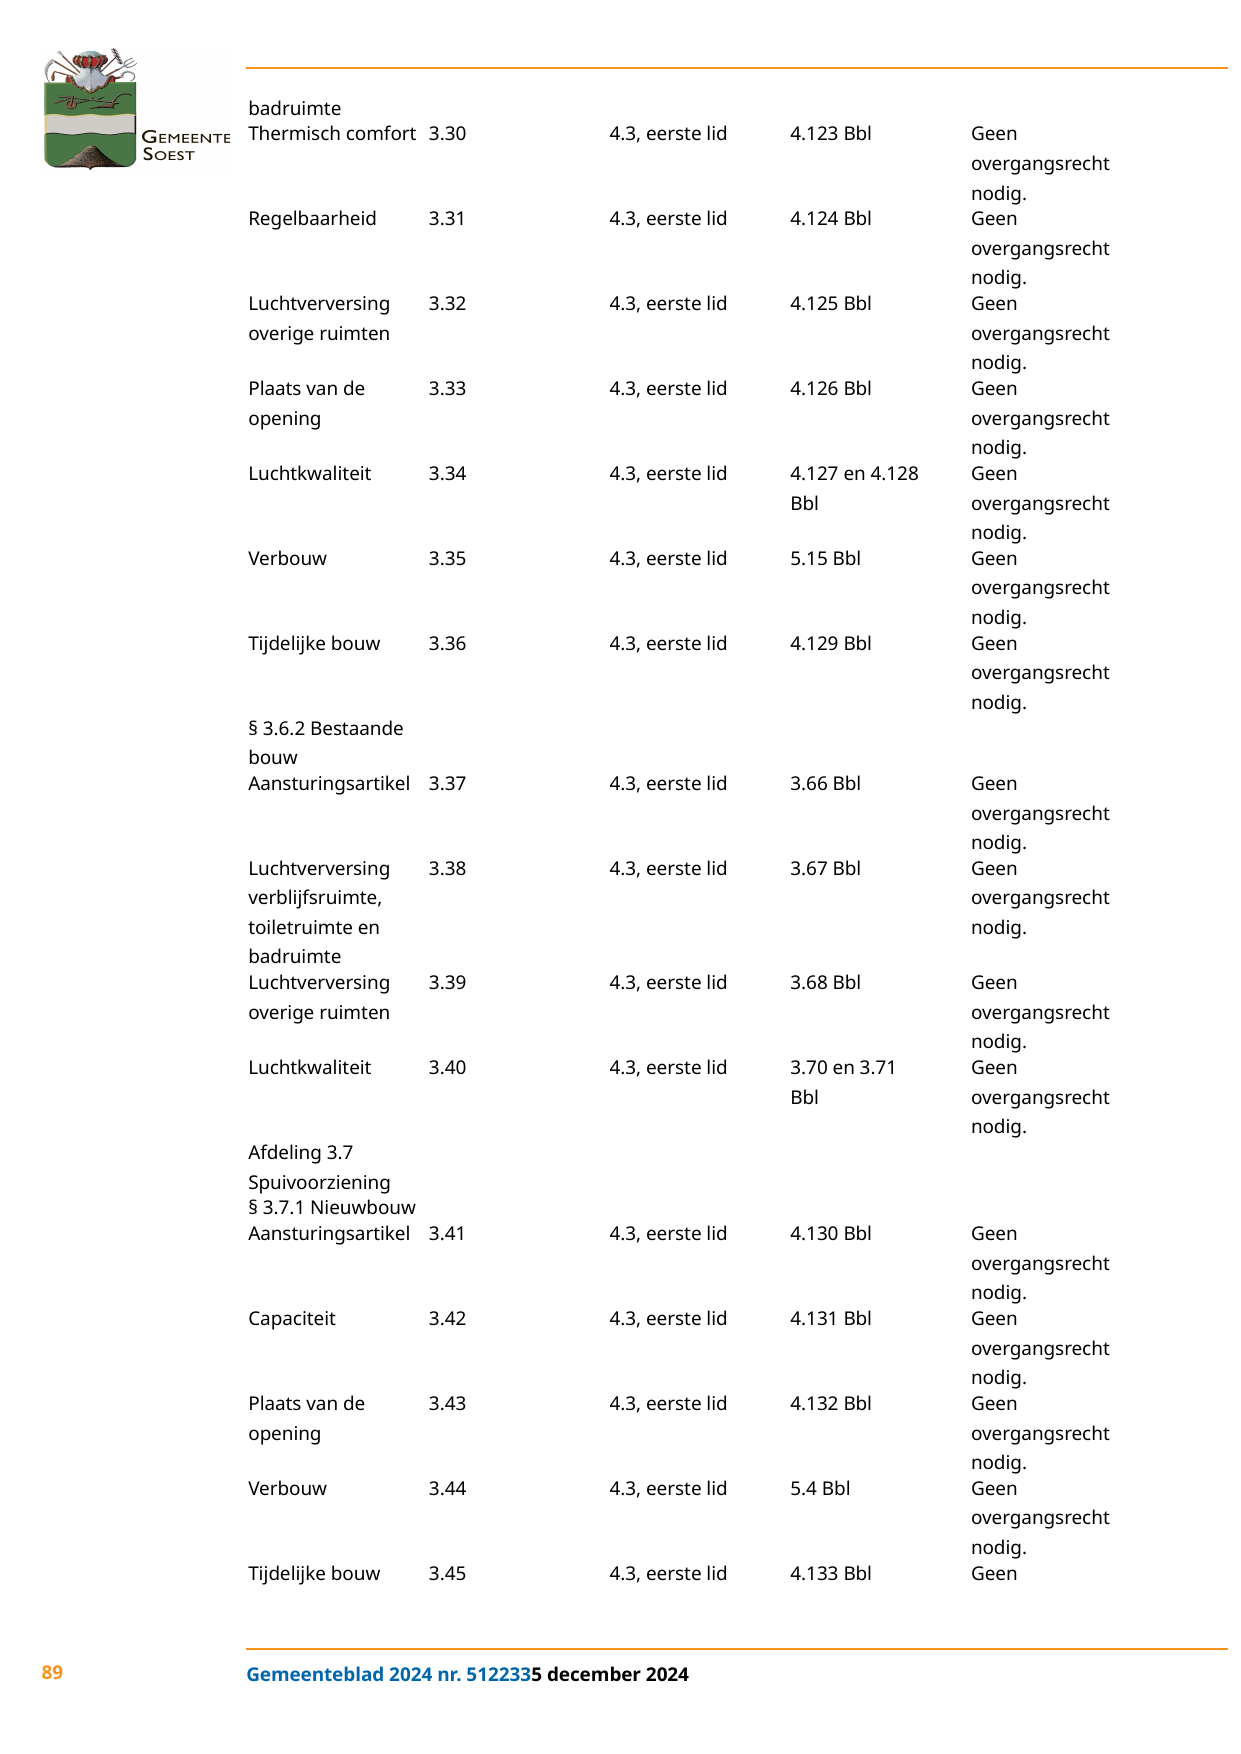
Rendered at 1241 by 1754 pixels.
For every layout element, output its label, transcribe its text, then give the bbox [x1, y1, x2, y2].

table_cell [609, 1195, 790, 1220]
table_cell 4.3, eerste lid [609, 1054, 790, 1139]
table_cell 4.123 Bbl [790, 121, 971, 205]
table_cell [971, 95, 1152, 121]
table_cell Geen overgangsrecht nodig. [971, 375, 1152, 460]
table_cell 4.126 Bbl [790, 375, 971, 460]
table_cell 4.3, eerste lid [609, 1560, 790, 1586]
table_cell Geen overgangsrecht nodig. [971, 1305, 1152, 1390]
table_cell 4.125 Bbl [790, 290, 971, 375]
table_cell Capaciteit [248, 1305, 429, 1390]
table_cell 3.37 [429, 770, 609, 855]
table_cell Luchtverversing verblijfsruimte, toiletruimte en badruimte [248, 855, 429, 969]
table_cell Tijdelijke bouw [248, 1560, 429, 1586]
table_cell 3.43 [429, 1390, 609, 1475]
table_cell Aansturingsartikel [248, 770, 429, 855]
table_cell 4.3, eerste lid [609, 1390, 790, 1475]
table_cell 3.67 Bbl [790, 855, 971, 969]
table_cell 3.44 [429, 1475, 609, 1560]
table_cell [609, 715, 790, 770]
table_cell [790, 715, 971, 770]
table_cell 3.40 [429, 1054, 609, 1139]
table_cell 4.3, eerste lid [609, 290, 790, 375]
table_cell 3.38 [429, 855, 609, 969]
table_cell 3.32 [429, 290, 609, 375]
table_cell [971, 715, 1152, 770]
table_cell 4.3, eerste lid [609, 970, 790, 1054]
table_cell 4.3, eerste lid [609, 545, 790, 630]
table_cell Aansturingsartikel [248, 1220, 429, 1305]
table_cell badruimte [248, 95, 429, 121]
table_cell Geen overgangsrecht nodig. [971, 545, 1152, 630]
table_cell 4.3, eerste lid [609, 1475, 790, 1560]
table_cell Regelbaarheid [248, 205, 429, 290]
table_cell Plaats van de opening [248, 1390, 429, 1475]
table_cell [790, 1139, 971, 1194]
table_cell [790, 95, 971, 121]
table_cell Geen overgangsrecht nodig. [971, 460, 1152, 545]
table_cell 3.66 Bbl [790, 770, 971, 855]
table_cell 3.36 [429, 630, 609, 715]
table_cell 4.3, eerste lid [609, 121, 790, 205]
table_cell [971, 1195, 1152, 1220]
table_cell Luchtkwaliteit [248, 460, 429, 545]
table_cell Luchtverversing overige ruimten [248, 970, 429, 1054]
table_cell 3.30 [429, 121, 609, 205]
table_cell Luchtverversing overige ruimten [248, 290, 429, 375]
table_cell § 3.7.1 Nieuwbouw [248, 1195, 429, 1220]
table_cell 4.132 Bbl [790, 1390, 971, 1475]
table_cell 3.35 [429, 545, 609, 630]
table_cell 3.41 [429, 1220, 609, 1305]
table_cell Geen overgangsrecht nodig. [971, 770, 1152, 855]
table_cell 3.33 [429, 375, 609, 460]
table_cell Geen overgangsrecht nodig. [971, 630, 1152, 715]
table_cell [609, 1139, 790, 1194]
table_cell 4.3, eerste lid [609, 770, 790, 855]
table_cell [429, 95, 609, 121]
table_cell Geen overgangsrecht nodig. [971, 970, 1152, 1054]
table_cell 3.70 en 3.71 Bbl [790, 1054, 971, 1139]
table_cell [429, 1139, 609, 1194]
table_cell 4.133 Bbl [790, 1560, 971, 1586]
table_cell [790, 1195, 971, 1220]
table_cell 4.130 Bbl [790, 1220, 971, 1305]
table_cell 5.15 Bbl [790, 545, 971, 630]
table_cell Verbouw [248, 1475, 429, 1560]
table_cell § 3.6.2 Bestaande bouw [248, 715, 429, 770]
table_cell Verbouw [248, 545, 429, 630]
table_cell 4.3, eerste lid [609, 1220, 790, 1305]
table_cell 3.45 [429, 1560, 609, 1586]
table_cell [429, 715, 609, 770]
table_cell Geen [971, 1560, 1152, 1586]
table_cell 3.39 [429, 970, 609, 1054]
table_cell Luchtkwaliteit [248, 1054, 429, 1139]
table_cell Geen overgangsrecht nodig. [971, 1220, 1152, 1305]
picture [41, 47, 231, 172]
table_cell 3.68 Bbl [790, 970, 971, 1054]
table_cell Thermisch comfort [248, 121, 429, 205]
table_cell 4.3, eerste lid [609, 1305, 790, 1390]
table_cell 4.127 en 4.128 Bbl [790, 460, 971, 545]
table_cell 3.34 [429, 460, 609, 545]
table_cell 4.124 Bbl [790, 205, 971, 290]
table_cell 4.131 Bbl [790, 1305, 971, 1390]
table_cell Geen overgangsrecht nodig. [971, 205, 1152, 290]
table_cell Plaats van de opening [248, 375, 429, 460]
table_cell 4.3, eerste lid [609, 460, 790, 545]
table_cell [609, 95, 790, 121]
table_cell 3.42 [429, 1305, 609, 1390]
table_cell Geen overgangsrecht nodig. [971, 1390, 1152, 1475]
table_cell Geen overgangsrecht nodig. [971, 1054, 1152, 1139]
table_cell Tijdelijke bouw [248, 630, 429, 715]
table_cell [429, 1195, 609, 1220]
table_cell 4.129 Bbl [790, 630, 971, 715]
table_cell Geen overgangsrecht nodig. [971, 290, 1152, 375]
table_cell 4.3, eerste lid [609, 855, 790, 969]
table_cell Geen overgangsrecht nodig. [971, 121, 1152, 205]
table_cell Geen overgangsrecht nodig. [971, 855, 1152, 969]
table_cell 3.31 [429, 205, 609, 290]
table_cell [971, 1139, 1152, 1194]
table_cell Geen overgangsrecht nodig. [971, 1475, 1152, 1560]
table_cell 5.4 Bbl [790, 1475, 971, 1560]
table_cell 4.3, eerste lid [609, 205, 790, 290]
table_cell 4.3, eerste lid [609, 630, 790, 715]
table_cell Afdeling 3.7 Spuivoorziening [248, 1139, 429, 1194]
table_cell 4.3, eerste lid [609, 375, 790, 460]
